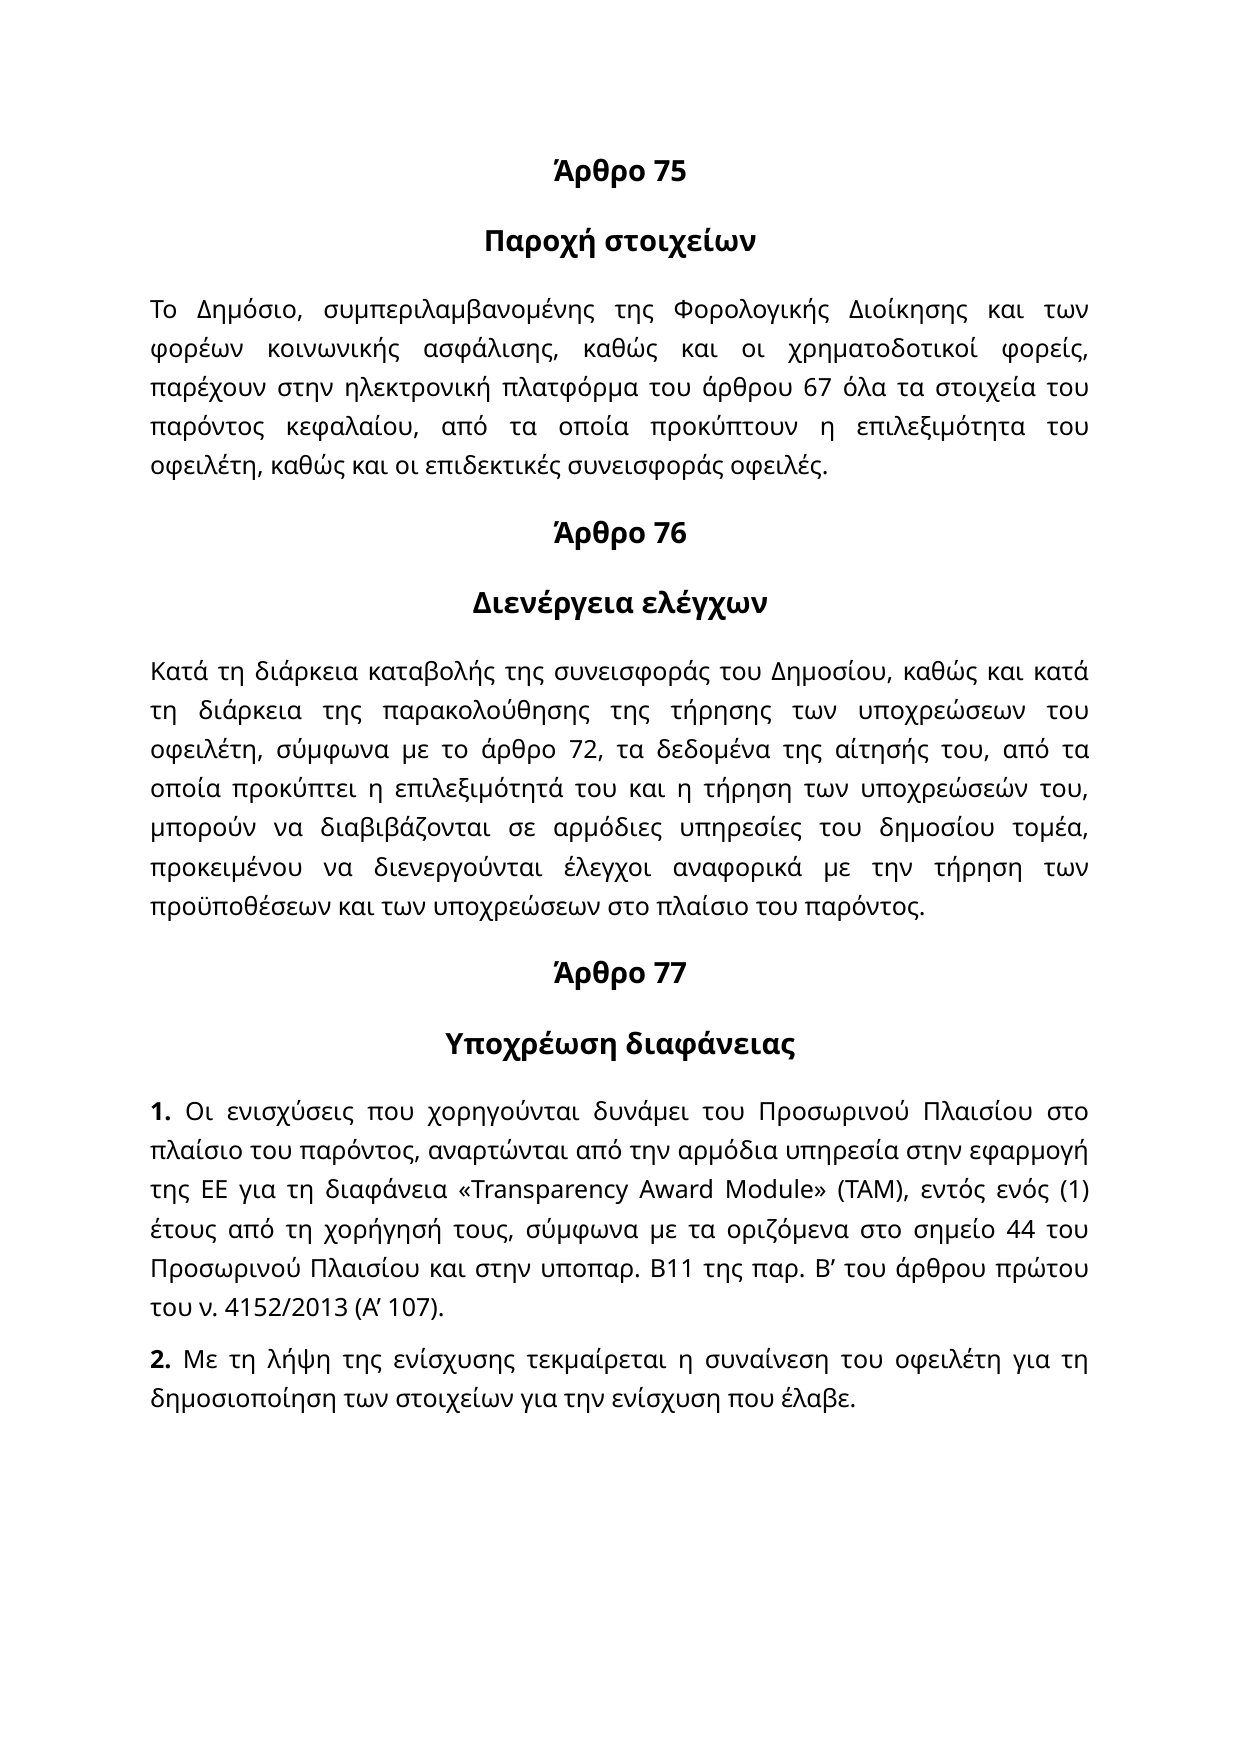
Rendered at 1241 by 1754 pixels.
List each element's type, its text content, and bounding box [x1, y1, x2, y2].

subtitle Άρθρο 75 [150, 150, 1090, 190]
text Το Δημόσιο, συμπεριλαμβανομένης της Φορολογικής Διοίκησης και των φορέων κοινωνικής ασφάλισης, καθώς και οι χρηματοδοτικοί φορείς, παρέχουν στην ηλεκτρονική πλατφόρμα του άρθρου 67 όλα τα στοιχεία του παρόντος κεφαλαίου, από τα οποία προκύπτουν η επιλεξιμότητα του οφειλέτη, καθώς και οι επιδεκτικές συνεισφοράς οφειλές. [150, 291, 1090, 482]
text 1. Οι ενισχύσεις που χορηγούνται δυνάμει του Προσωρινού Πλαισίου στο πλαίσιο του παρόντος, αναρτώνται από την αρμόδια υπηρεσία στην εφαρμογή της ΕΕ για τη διαφάνεια «Transparency Award Module» (ΤΑΜ), εντός ενός (1) έτους από τη χορήγησή τους, σύμφωνα με τα οριζόμενα στο σημείο 44 του Προσωρινού Πλαισίου και στην υποπαρ. Β11 της παρ. Β’ του άρθρου πρώτου του ν. 4152/2013 (Α’ 107). [150, 1094, 1090, 1324]
subtitle Υποχρέωση διαφάνειας [150, 1023, 1090, 1063]
subtitle Διενέργεια ελέγχων [150, 583, 1090, 622]
subtitle Παροχή στοιχείων [150, 221, 1090, 260]
subtitle Άρθρο 77 [150, 952, 1090, 992]
subtitle Άρθρο 76 [150, 512, 1090, 552]
text 2. Με τη λήψη της ενίσχυσης τεκμαίρεται η συναίνεση του οφειλέτη για τη δημοσιοποίηση των στοιχείων για την ενίσχυση που έλαβε. [150, 1341, 1090, 1414]
text Κατά τη διάρκεια καταβολής της συνεισφοράς του Δημοσίου, καθώς και κατά τη διάρκεια της παρακολούθησης της τήρησης των υποχρεώσεων του οφειλέτη, σύμφωνα με το άρθρο 72, τα δεδομένα της αίτησής του, από τα οποία προκύπτει η επιλεξιμότητά του και η τήρηση των υποχρεώσεών του, μπορούν να διαβιβάζονται σε αρμόδιες υπηρεσίες του δημοσίου τομέα, προκειμένου να διενεργούνται έλεγχοι αναφορικά με την τήρηση των προϋποθέσεων και των υποχρεώσεων στο πλαίσιο του παρόντος. [150, 653, 1090, 922]
